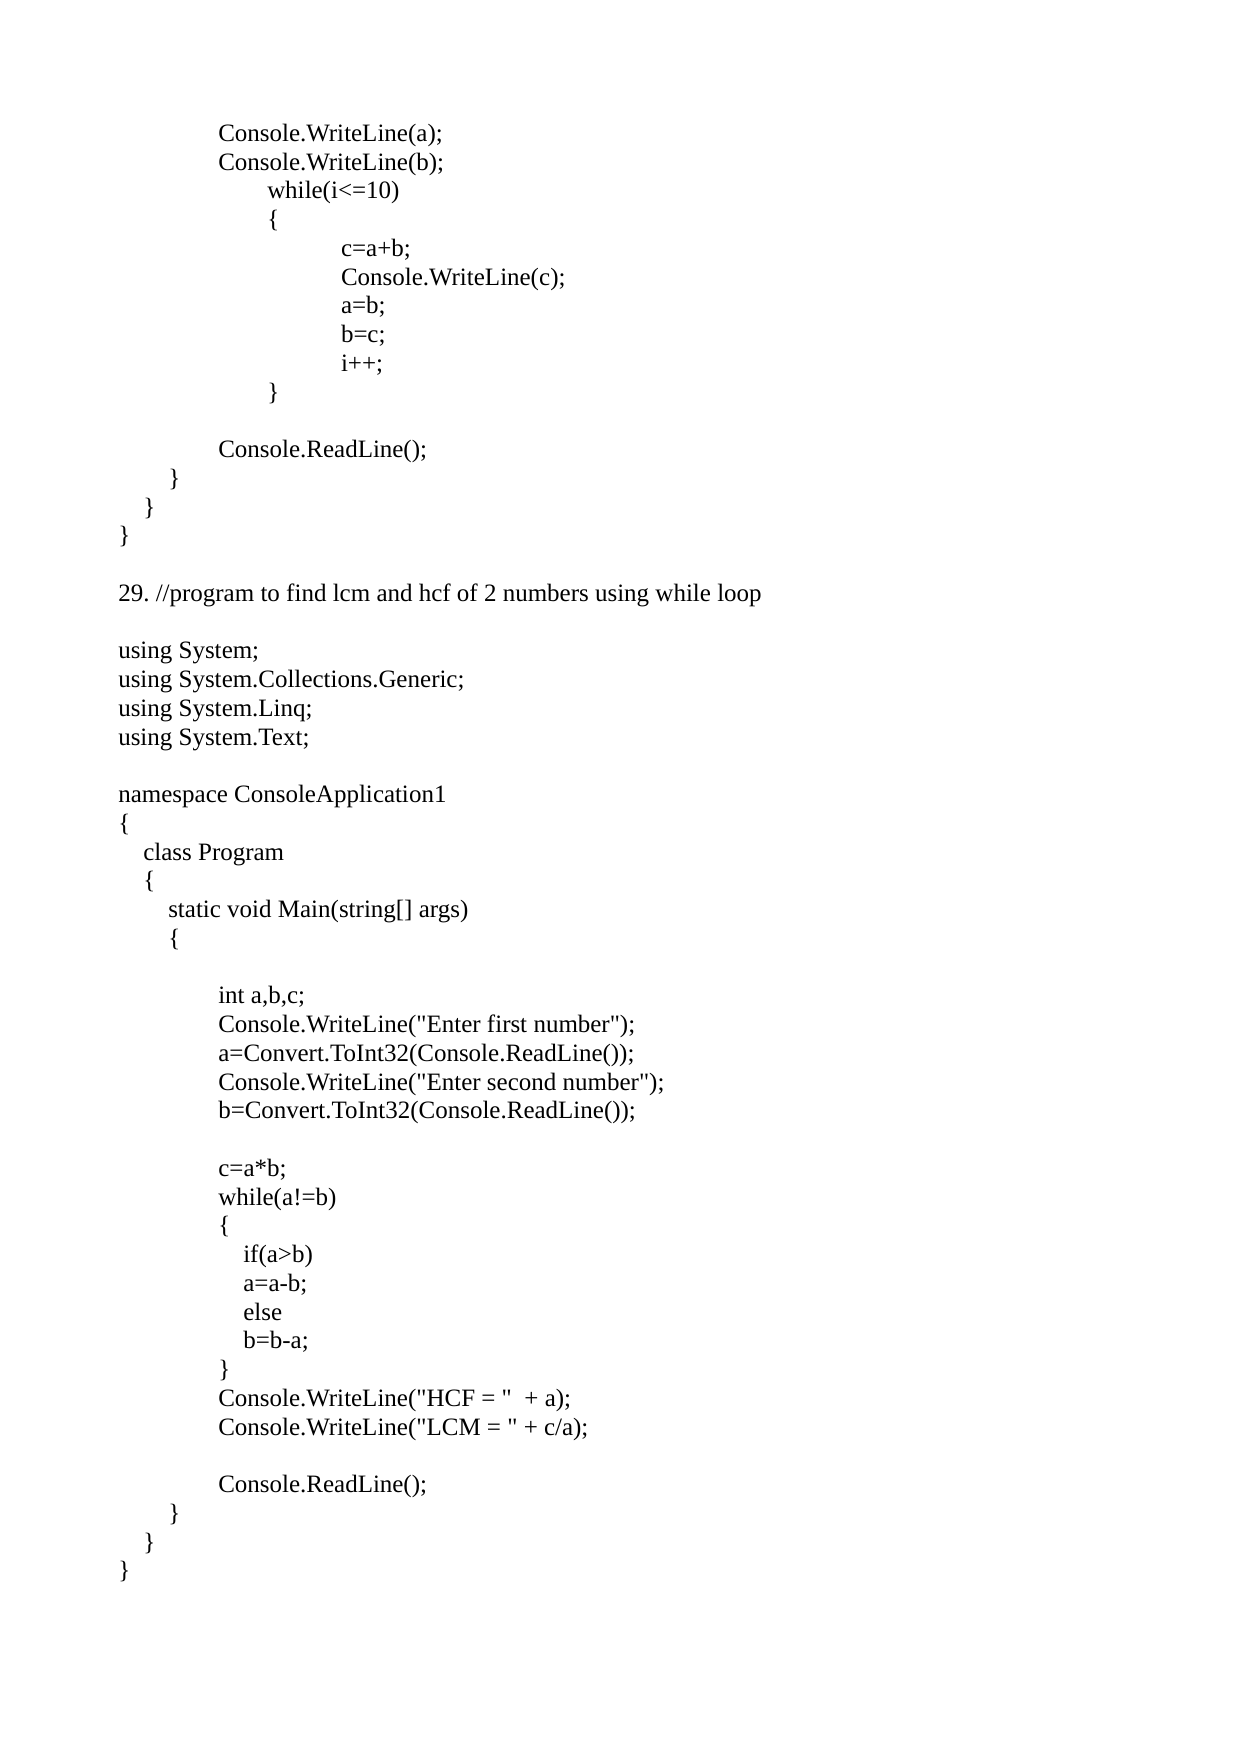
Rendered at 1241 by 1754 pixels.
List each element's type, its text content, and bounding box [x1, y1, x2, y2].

text } [118, 521, 1122, 549]
text } [118, 492, 1122, 521]
text Console.WriteLine("Enter first number"); [118, 1009, 1122, 1038]
text a=Convert.ToInt32(Console.ReadLine()); [118, 1038, 1122, 1067]
text { [118, 866, 1122, 894]
text c=a*b; [118, 1153, 1122, 1182]
text using System; [118, 636, 1122, 664]
text Console.ReadLine(); [118, 434, 1122, 463]
text { [118, 204, 1122, 233]
text a=a-b; [118, 1268, 1122, 1297]
text { [118, 923, 1122, 952]
text b=Convert.ToInt32(Console.ReadLine()); [118, 1096, 1122, 1124]
text namespace ConsoleApplication1 [118, 779, 1122, 808]
text Console.ReadLine(); [118, 1469, 1122, 1498]
text Console.WriteLine(c); [118, 262, 1122, 291]
text while(a!=b) [118, 1182, 1122, 1211]
text Console.WriteLine(a); [118, 118, 1122, 147]
text c=a+b; [118, 233, 1122, 262]
text class Program [118, 837, 1122, 866]
text b=b-a; [118, 1326, 1122, 1354]
text b=c; [118, 319, 1122, 348]
text } [118, 463, 1122, 492]
text Console.WriteLine("HCF = " + a); [118, 1383, 1122, 1412]
text using System.Collections.Generic; [118, 664, 1122, 693]
text } [118, 377, 1122, 406]
text } [118, 1354, 1122, 1383]
text if(a>b) [118, 1239, 1122, 1268]
text { [118, 808, 1122, 837]
text { [118, 1211, 1122, 1239]
text int a,b,c; [118, 981, 1122, 1009]
text } [118, 1498, 1122, 1527]
text a=b; [118, 291, 1122, 319]
text i++; [118, 348, 1122, 377]
text } [118, 1556, 1122, 1584]
text else [118, 1297, 1122, 1326]
text Console.WriteLine("LCM = " + c/a); [118, 1412, 1122, 1441]
text static void Main(string[] args) [118, 894, 1122, 923]
text Console.WriteLine(b); [118, 147, 1122, 176]
text using System.Linq; [118, 693, 1122, 722]
text 29. //program to find lcm and hcf of 2 numbers using while loop [118, 578, 1122, 607]
text } [118, 1527, 1122, 1556]
text Console.WriteLine("Enter second number"); [118, 1067, 1122, 1096]
text while(i<=10) [118, 176, 1122, 204]
text using System.Text; [118, 722, 1122, 751]
